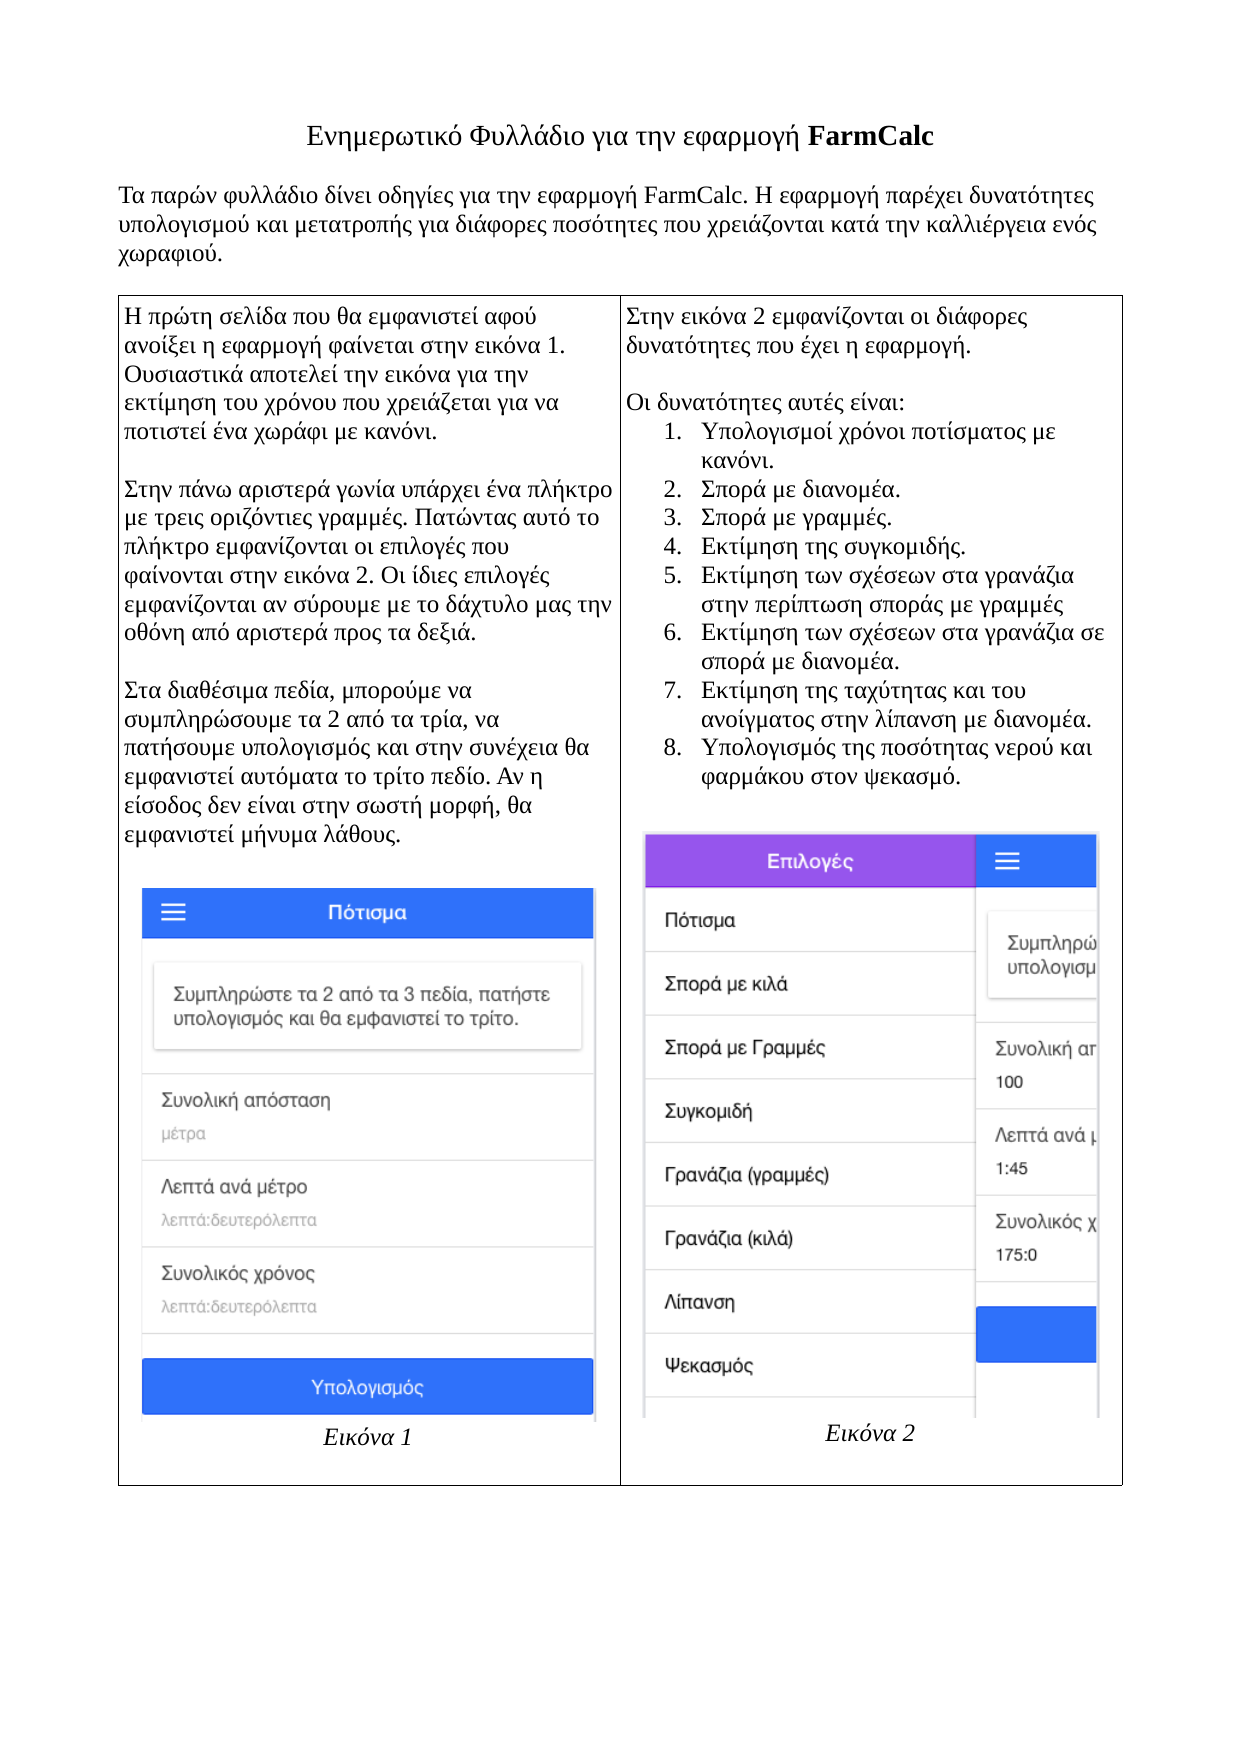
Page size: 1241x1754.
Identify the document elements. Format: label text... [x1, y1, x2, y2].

text Τα παρών φυλλάδιο δίνει οδηγίες για την εφαρμογή FarmCalc. H εφαρμογή παρέχει δυνατότητες υπολογισμού και μετατροπής για διάφορες ποσότητες που χρειάζονται κατά την καλλιέργεια ενός χωραφιού. [118, 180, 1122, 267]
table_header Η πρώτη σελίδα που θα εμφανιστεί αφού ανοίξει η εφαρμογή φαίνεται στην εικόνα 1. Ουσιαστικά αποτελεί την εικόνα για την εκτίμηση του χρόνου που χρειάζεται για να ποτιστεί ένα χωράφι με κανόνι. Στην πάνω αριστερά γωνία υπάρχει ένα πλήκτρο με τρεις οριζόντιες γραμμές. Πατώντας αυτό το πλήκτρο εμφανίζονται οι επιλογές που φαίνονται στην εικόνα 2. Οι ίδιες επιλογές εμφανίζονται αν σύρουμε με το δάχτυλο μας την οθόνη από αριστερά προς τα δεξιά. Στα διαθέσιμα πεδία, μπορούμε να συμπληρώσουμε τα 2 από τα τρία, να πατήσουμε υπολογισμός και στην συνέχεια θα εμφανιστεί αυτόματα το τρίτο πεδίο. Αν η είσοδος δεν είναι στην σωστή μορφή, θα εμφανιστεί μήνυμα λάθους. [119, 296, 620, 1485]
picture [141, 888, 597, 1422]
table_header Στην εικόνα 2 εμφανίζονται οι διάφορες δυνατότητες που έχει η εφαρμογή. Οι δυνατότητες αυτές είναι: Υπολογισμοί χρόνοι ποτίσματος με κανόνι. Σπορά με διανομέα. Σπορά με γραμμές. Εκτίμηση της συγκομιδής. Εκτίμηση των σχέσεων στα γρανάζια στην περίπτωση σποράς με γραμμές Εκτίμηση των σχέσεων στα γρανάζια σε σπορά με διανομέα. Εκτίμηση της ταχύτητας και του ανοίγματος στην λίπανση με διανομέα. Υπολογισμός της ποσότητας νερού και φαρμάκου στον ψεκασμό. [621, 296, 1122, 1485]
picture [642, 831, 1100, 1418]
text Ενημερωτικό Φυλλάδιο για την εφαρμογή FarmCalc [118, 118, 1122, 152]
